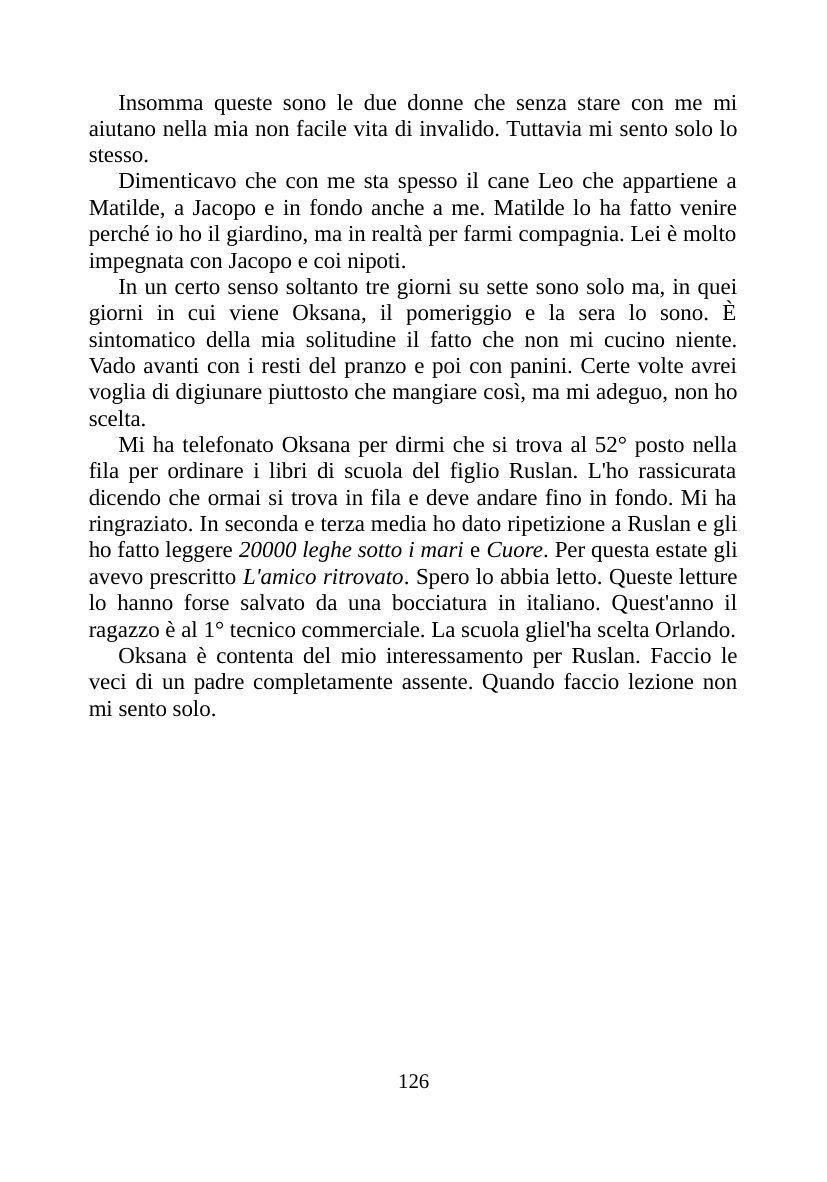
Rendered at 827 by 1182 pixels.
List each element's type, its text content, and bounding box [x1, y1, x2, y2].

text In un certo senso soltanto tre giorni su sette sono solo ma, in quei giorni in cui viene Oksana, il pomeriggio e la sera lo sono. È sintomatico della mia solitudine il fatto che non mi cucino niente. Vado avanti con i resti del pranzo e poi con panini. Certe volte avrei voglia di digiunare piuttosto che mangiare così, ma mi adeguo, non ho scelta. [88, 273, 738, 431]
text Dimenticavo che con me sta spesso il cane Leo che appartiene a Matilde, a Jacopo e in fondo anche a me. Matilde lo ha fatto venire perché io ho il giardino, ma in realtà per farmi compagnia. Lei è molto impegnata con Jacopo e coi nipoti. [88, 168, 738, 273]
text Oksana è contenta del mio interessamento per Ruslan. Faccio le veci di un padre completamente assente. Quando faccio lezione non mi sento solo. [88, 642, 738, 721]
text Insomma queste sono le due donne che senza stare con me mi aiutano nella mia non facile vita di invalido. Tuttavia mi sento solo lo stesso. [88, 88, 738, 168]
text Mi ha telefonato Oksana per dirmi che si trova al 52° posto nella fila per ordinare i libri di scuola del figlio Ruslan. L'ho rassicurata dicendo che ormai si trova in fila e deve andare fino in fondo. Mi ha ringraziato. In seconda e terza media ho dato ripetizione a Ruslan e gli ho fatto leggere 20000 leghe sotto i mari e Cuore. Per questa estate gli avevo prescritto L'amico ritrovato. Spero lo abbia letto. Queste letture lo hanno forse salvato da una bocciatura in italiano. Quest'anno il ragazzo è al 1° tecnico commerciale. La scuola gliel'ha scelta Orlando. [88, 431, 738, 642]
